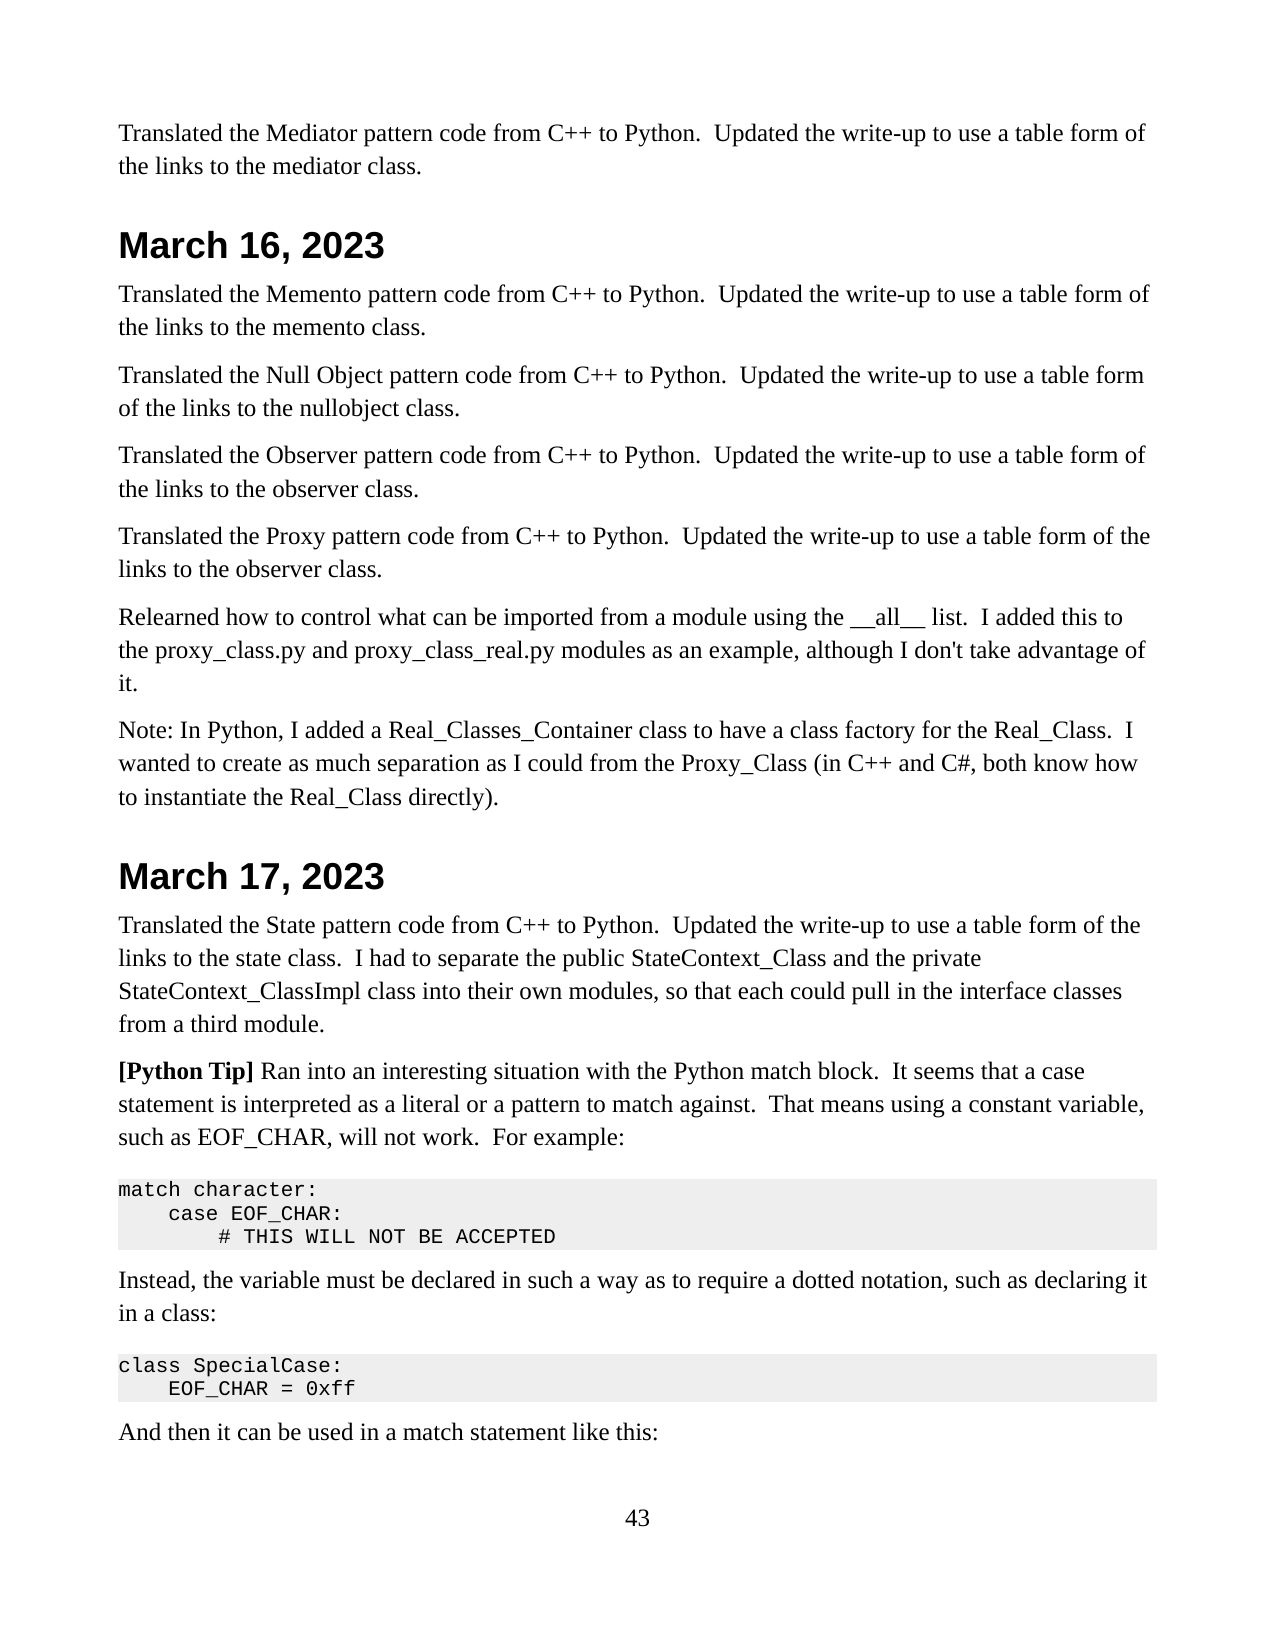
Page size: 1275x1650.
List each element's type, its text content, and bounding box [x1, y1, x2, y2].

text Translated the Observer pattern code from C++ to Python. Updated the write-up to use a table form of the links to the observer class. [118, 441, 1157, 502]
text Translated the Null Object pattern code from C++ to Python. Updated the write-up to use a table form of the links to the nullobject class. [118, 360, 1157, 422]
text match character: [118, 1179, 1157, 1203]
text Relearned how to control what can be imported from a module using the __all__ list. I added this to the proxy_class.py and proxy_class_real.py modules as an example, although I don't take advantage of it. [118, 602, 1157, 697]
subtitle March 16, 2023 [118, 224, 1157, 267]
text EOF_CHAR = 0xff [118, 1378, 1157, 1402]
text class SpecialCase: [118, 1354, 1157, 1378]
text Instead, the variable must be declared in such a way as to require a dotted notation, such as declaring it in a class: [118, 1265, 1157, 1327]
text # THIS WILL NOT BE ACCEPTED [118, 1226, 1157, 1250]
text Translated the Proxy pattern code from C++ to Python. Updated the write-up to use a table form of the links to the observer class. [118, 521, 1157, 583]
text [Python Tip] Ran into an interesting situation with the Python match block. It seems that a case statement is interpreted as a literal or a pattern to match against. That means using a constant variable, such as EOF_CHAR, will not work. For example: [118, 1056, 1157, 1151]
text case EOF_CHAR: [118, 1203, 1157, 1226]
text And then it can be used in a match statement like this: [118, 1417, 1157, 1446]
text Note: In Python, I added a Real_Classes_Container class to have a class factory for the Real_Class. I wanted to create as much separation as I could from the Proxy_Class (in C++ and C#, both know how to instantiate the Real_Class directly). [118, 716, 1157, 810]
text Translated the State pattern code from C++ to Python. Updated the write-up to use a table form of the links to the state class. I had to separate the public StateContext_Class and the private StateContext_ClassImpl class into their own modules, so that each could pull in the interface classes from a third module. [118, 910, 1157, 1038]
text Translated the Memento pattern code from C++ to Python. Updated the write-up to use a table form of the links to the memento class. [118, 279, 1157, 341]
subtitle March 17, 2023 [118, 854, 1157, 897]
text Translated the Mediator pattern code from C++ to Python. Updated the write-up to use a table form of the links to the mediator class. [118, 118, 1157, 180]
